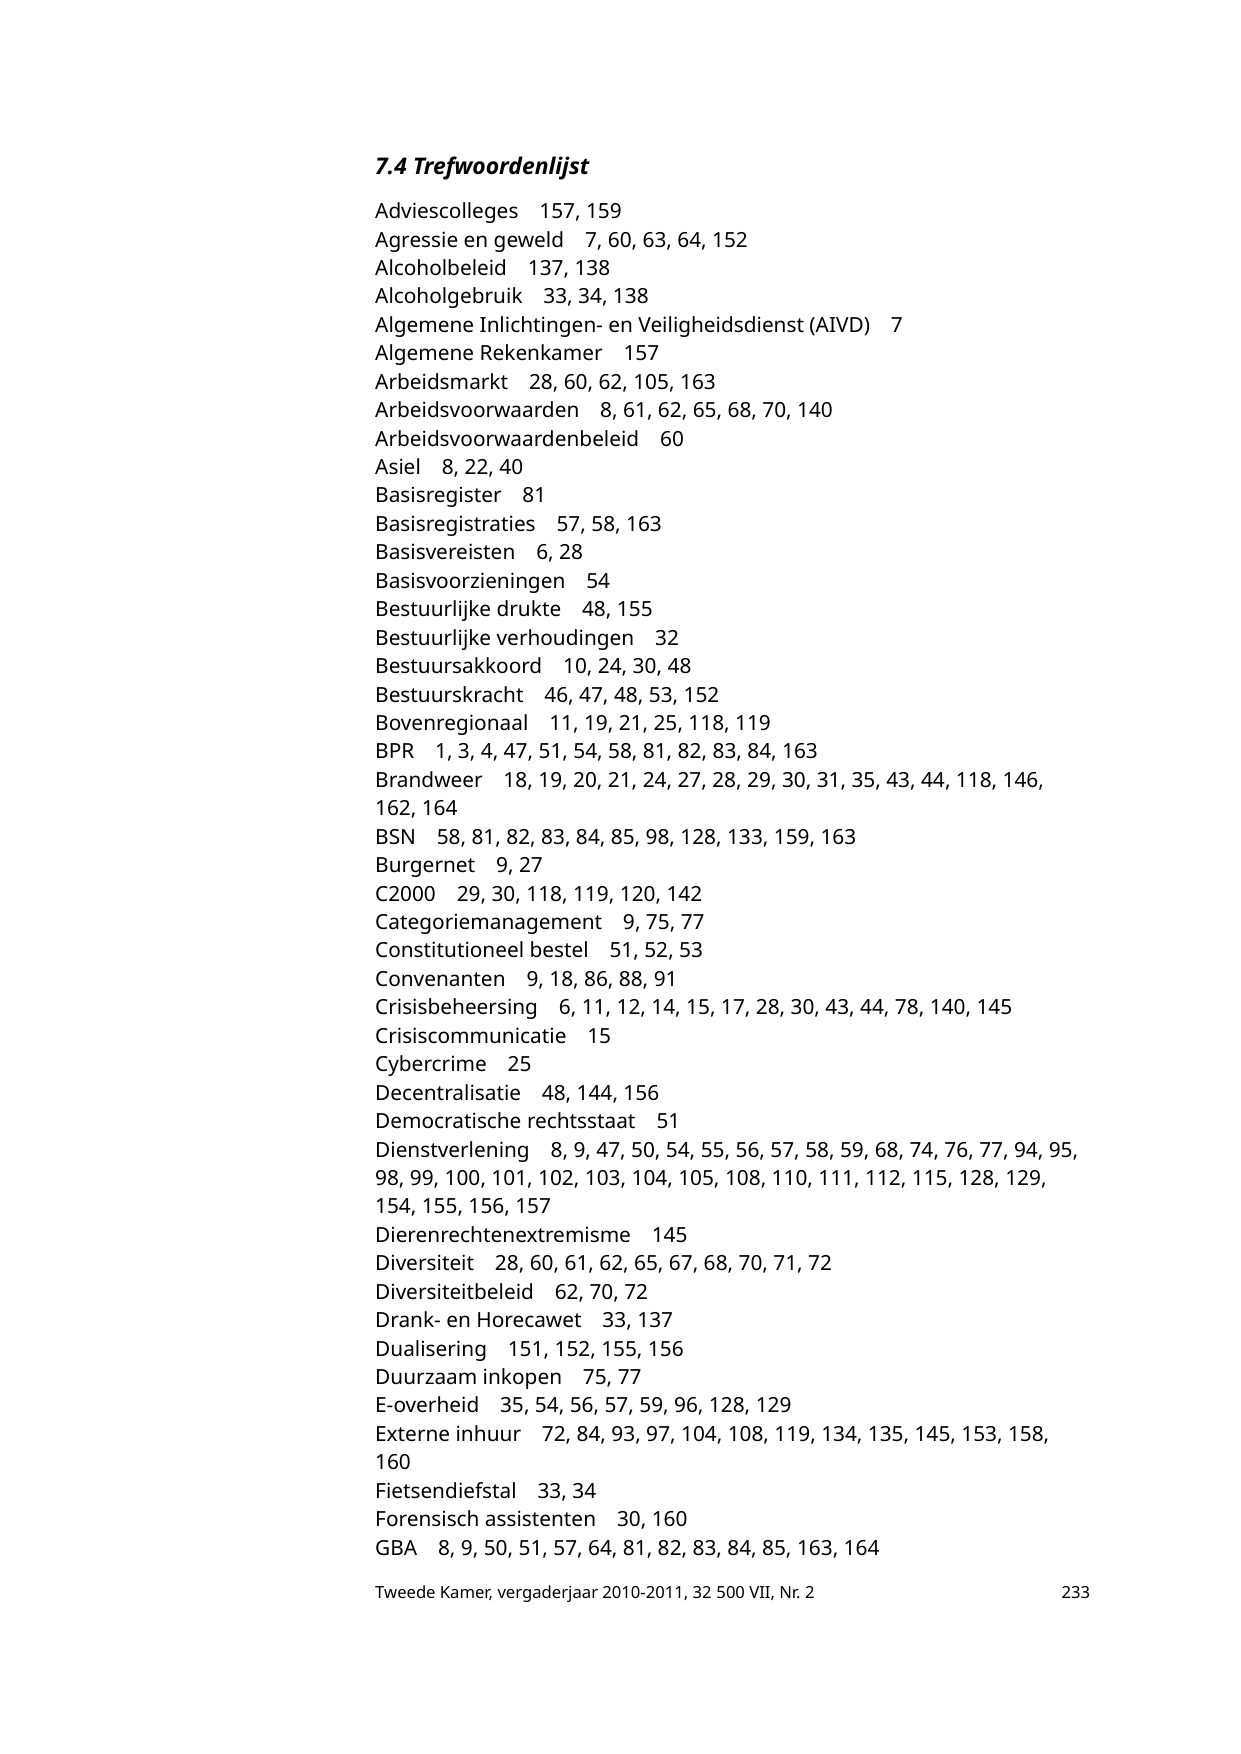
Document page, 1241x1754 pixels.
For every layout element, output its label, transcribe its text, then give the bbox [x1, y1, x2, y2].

text Alcoholbeleid 137, 138 [375, 253, 1090, 282]
text Algemene Rekenkamer 157 [375, 338, 1090, 367]
text E-overheid 35, 54, 56, 57, 59, 96, 128, 129 [375, 1391, 1090, 1419]
text Burgernet 9, 27 [375, 850, 1090, 879]
text Cybercrime 25 [375, 1049, 1090, 1078]
text GBA 8, 9, 50, 51, 57, 64, 81, 82, 83, 84, 85, 163, 164 [375, 1533, 1090, 1561]
text Algemene Inlichtingen- en Veiligheidsdienst (AIVD) 7 [375, 310, 1090, 338]
text Basisvoorzieningen 54 [375, 566, 1090, 594]
text C2000 29, 30, 118, 119, 120, 142 [375, 879, 1090, 907]
text Democratische rechtsstaat 51 [375, 1106, 1090, 1135]
text Bestuurskracht 46, 47, 48, 53, 152 [375, 680, 1090, 708]
text Bestuursakkoord 10, 24, 30, 48 [375, 651, 1090, 680]
text Basisvereisten 6, 28 [375, 537, 1090, 566]
text Decentralisatie 48, 144, 156 [375, 1078, 1090, 1106]
text Dualisering 151, 152, 155, 156 [375, 1334, 1090, 1362]
text Crisisbeheersing 6, 11, 12, 14, 15, 17, 28, 30, 43, 44, 78, 140, 145 [375, 992, 1090, 1021]
text Basisregistraties 57, 58, 163 [375, 509, 1090, 537]
text Externe inhuur 72, 84, 93, 97, 104, 108, 119, 134, 135, 145, 153, 158, 160 [375, 1419, 1090, 1476]
text Fietsendiefstal 33, 34 [375, 1476, 1090, 1504]
text Asiel 8, 22, 40 [375, 452, 1090, 481]
text Agressie en geweld 7, 60, 63, 64, 152 [375, 225, 1090, 253]
text Brandweer 18, 19, 20, 21, 24, 27, 28, 29, 30, 31, 35, 43, 44, 118, 146, 162, 164 [375, 765, 1090, 822]
text BSN 58, 81, 82, 83, 84, 85, 98, 128, 133, 159, 163 [375, 822, 1090, 850]
text Adviescolleges 157, 159 [375, 196, 1090, 225]
text Arbeidsvoorwaardenbeleid 60 [375, 424, 1090, 452]
text Categoriemanagement 9, 75, 77 [375, 907, 1090, 936]
text Constitutioneel bestel 51, 52, 53 [375, 936, 1090, 964]
subtitle 7.4 Trefwoordenlijst [375, 150, 1090, 181]
text Arbeidsmarkt 28, 60, 62, 105, 163 [375, 367, 1090, 395]
text Basisregister 81 [375, 481, 1090, 509]
text Arbeidsvoorwaarden 8, 61, 62, 65, 68, 70, 140 [375, 395, 1090, 424]
text Diversiteitbeleid 62, 70, 72 [375, 1277, 1090, 1305]
text Diversiteit 28, 60, 61, 62, 65, 67, 68, 70, 71, 72 [375, 1248, 1090, 1277]
text Dienstverlening 8, 9, 47, 50, 54, 55, 56, 57, 58, 59, 68, 74, 76, 77, 94, 95, 98, 99, 100, 101, 102, 103, 104, 105, 108, 110, 111, 112, 115, 128, 129, 154, 155, 156, 157 [375, 1135, 1090, 1220]
text Dierenrechtenextremisme 145 [375, 1220, 1090, 1248]
text BPR 1, 3, 4, 47, 51, 54, 58, 81, 82, 83, 84, 163 [375, 737, 1090, 765]
text Bestuurlijke verhoudingen 32 [375, 623, 1090, 651]
text Bovenregionaal 11, 19, 21, 25, 118, 119 [375, 708, 1090, 737]
text Forensisch assistenten 30, 160 [375, 1504, 1090, 1533]
text Crisiscommunicatie 15 [375, 1021, 1090, 1049]
text Convenanten 9, 18, 86, 88, 91 [375, 964, 1090, 992]
text Drank- en Horecawet 33, 137 [375, 1305, 1090, 1334]
text Alcoholgebruik 33, 34, 138 [375, 282, 1090, 310]
text Bestuurlijke drukte 48, 155 [375, 594, 1090, 623]
text Duurzaam inkopen 75, 77 [375, 1362, 1090, 1391]
